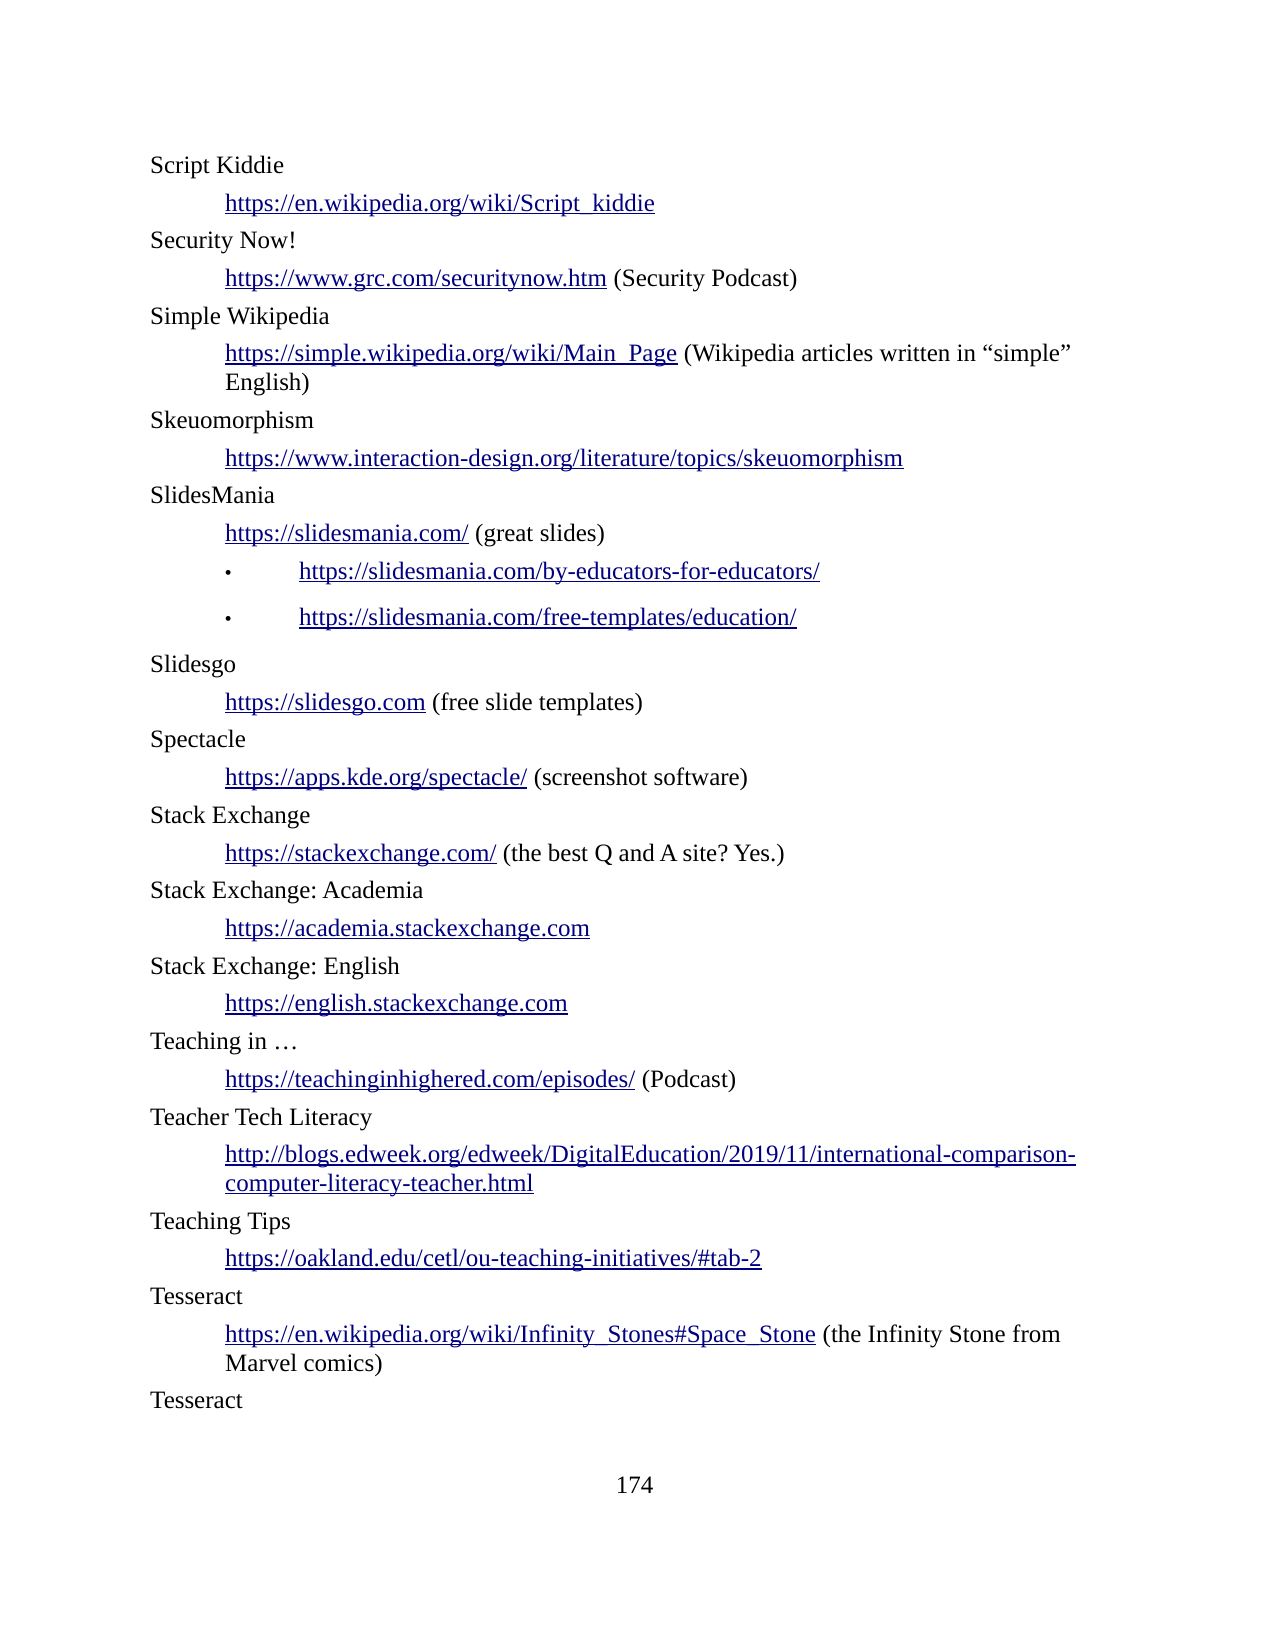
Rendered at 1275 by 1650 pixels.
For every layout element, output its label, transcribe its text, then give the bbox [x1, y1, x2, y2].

text https://apps.kde.org/spectacle/ (screenshot software) [225, 762, 1125, 791]
text https://en.wikipedia.org/wiki/Script_kiddie [225, 188, 1125, 216]
text https://stackexchange.com/ (the best Q and A site? Yes.) [225, 838, 1125, 866]
text https://oakland.edu/cetl/ou-teaching-initiatives/#tab-2 [225, 1243, 1125, 1272]
text https://slidesmania.com/ (great slides) [225, 518, 1125, 547]
text Security Now! [150, 225, 1125, 254]
text Tesseract [150, 1281, 1125, 1310]
text https://simple.wikipedia.org/wiki/Main_Page (Wikipedia articles written in “simple” English) [225, 338, 1125, 396]
text Teaching in … [150, 1026, 1125, 1055]
text https://teachinginhighered.com/episodes/ (Podcast) [225, 1064, 1125, 1093]
text Tesseract [150, 1385, 1125, 1414]
text Teacher Tech Literacy [150, 1102, 1125, 1130]
text http://blogs.edweek.org/edweek/DigitalEducation/2019/11/international-comparison-computer-literacy-teacher.html [225, 1139, 1125, 1197]
text https://www.grc.com/securitynow.htm (Security Podcast) [225, 263, 1125, 292]
list https://slidesmania.com/free-templates/education/ [225, 602, 1125, 631]
text Skeuomorphism [150, 405, 1125, 434]
text https://academia.stackexchange.com [225, 913, 1125, 942]
text https://english.stackexchange.com [225, 988, 1125, 1017]
text SlidesMania [150, 480, 1125, 509]
text Script Kiddie [150, 150, 1125, 179]
text Stack Exchange: Academia [150, 875, 1125, 904]
text Stack Exchange [150, 800, 1125, 829]
list https://slidesmania.com/by-educators-for-educators/ [225, 556, 1125, 584]
text Slidesgo [150, 649, 1125, 678]
text Stack Exchange: English [150, 951, 1125, 979]
text https://www.interaction-design.org/literature/topics/skeuomorphism [225, 443, 1125, 471]
text Spectacle [150, 724, 1125, 753]
text https://slidesgo.com (free slide templates) [225, 687, 1125, 716]
text Teaching Tips [150, 1206, 1125, 1234]
text Simple Wikipedia [150, 301, 1125, 329]
text https://en.wikipedia.org/wiki/Infinity_Stones#Space_Stone (the Infinity Stone from Marvel comics) [225, 1319, 1125, 1376]
